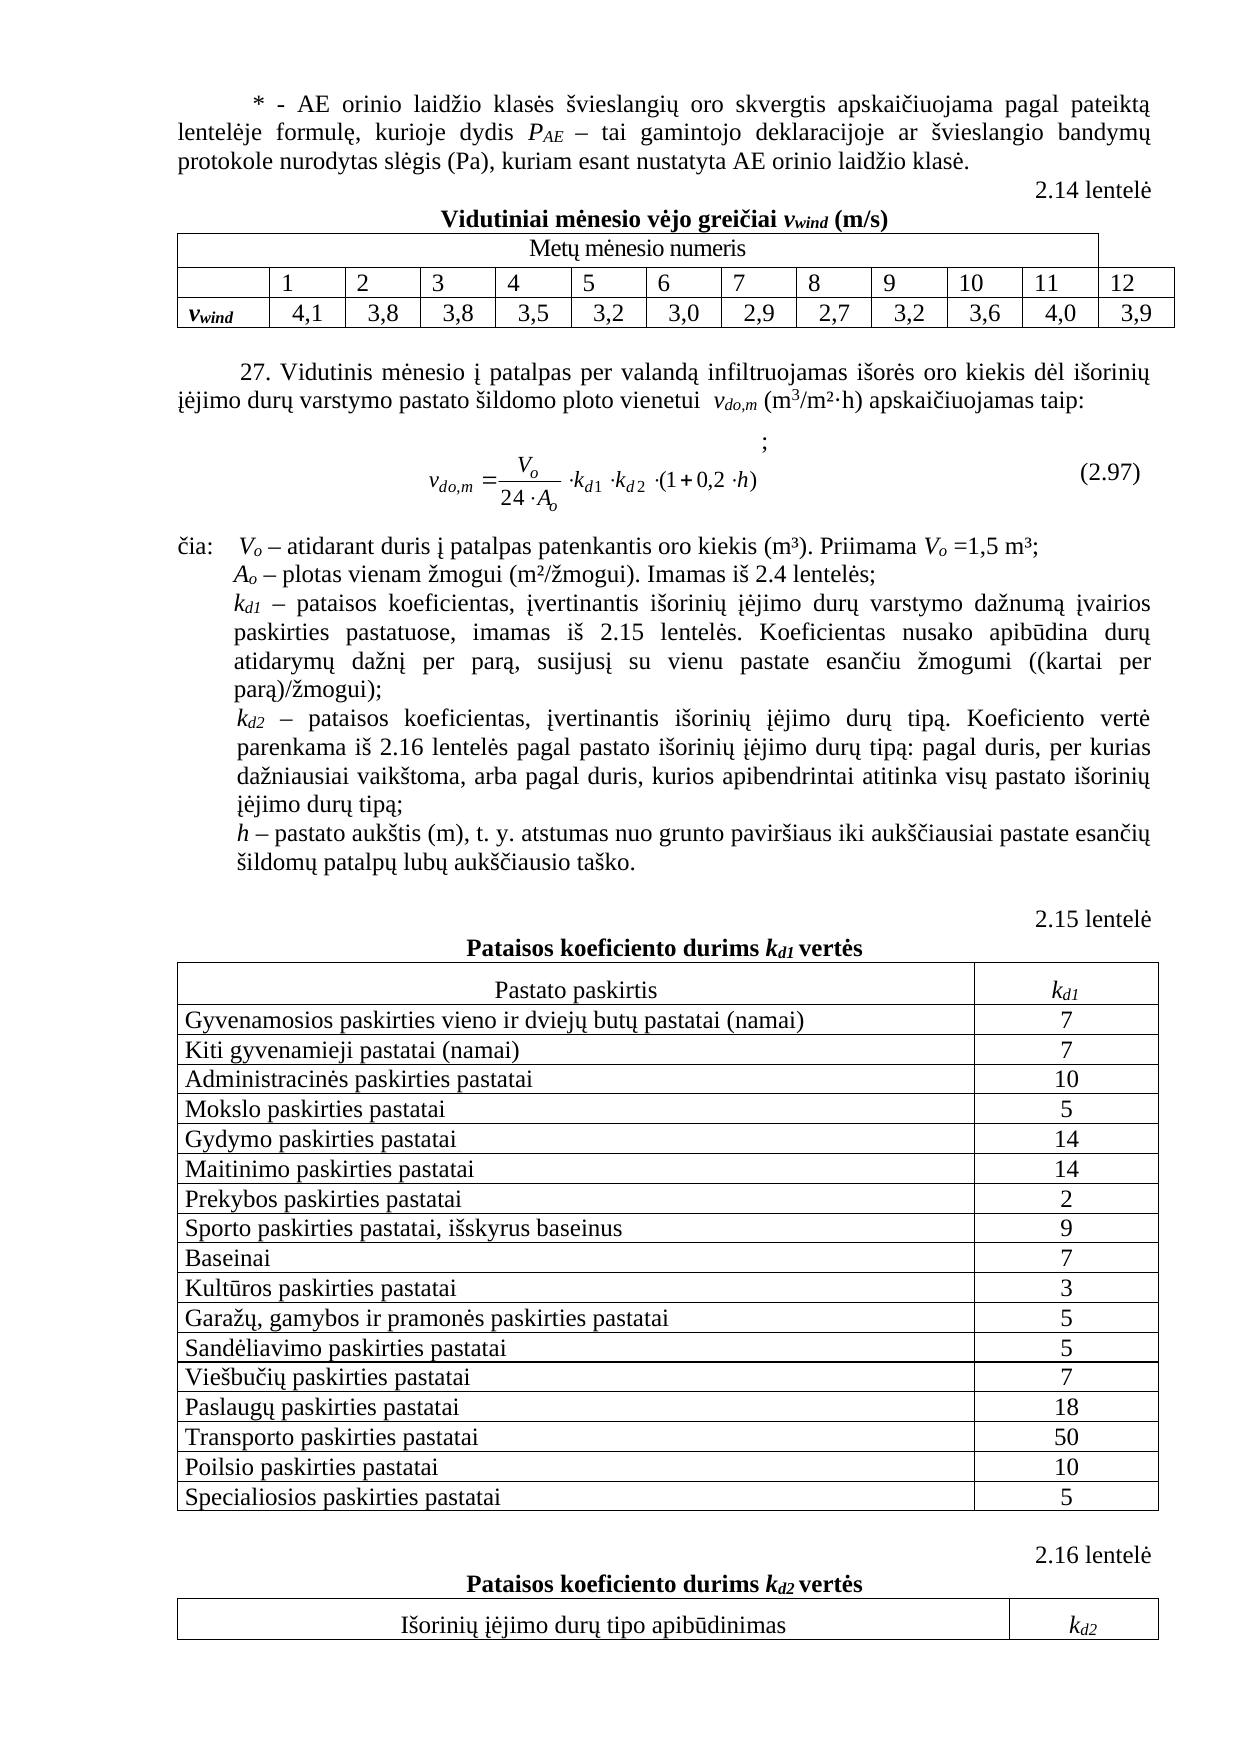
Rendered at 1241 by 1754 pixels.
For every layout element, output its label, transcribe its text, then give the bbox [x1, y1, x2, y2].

table_cell Garažų, gamybos ir pramonės paskirties pastatai [178, 1303, 974, 1332]
table_cell 5 [975, 1333, 1158, 1361]
table_cell Viešbučių paskirties pastatai [178, 1363, 974, 1391]
table_header ; [177, 414, 1016, 531]
table_cell 9 [872, 268, 947, 297]
table_cell Transporto paskirties pastatai [178, 1422, 974, 1451]
text 2.15 lentelė [177, 904, 1152, 933]
table_cell Prekybos paskirties pastatai [178, 1184, 974, 1212]
table_cell 4,1 [270, 298, 345, 327]
text Ao – plotas vienam žmogui (m²/žmogui). Imamas iš 2.4 lentelės; [177, 559, 1152, 588]
table_cell 14 [975, 1154, 1158, 1183]
table_cell Gydymo paskirties pastatai [178, 1124, 974, 1153]
text Pataisos koeficiento durims kd1 vertės [177, 933, 1152, 962]
table_cell 8 [797, 268, 871, 297]
table_cell 3,2 [872, 298, 947, 327]
table_cell 7 [975, 1363, 1158, 1391]
table_cell Maitinimo paskirties pastatai [178, 1154, 974, 1183]
table_cell 3,8 [346, 298, 420, 327]
table_cell 10 [948, 268, 1022, 297]
table_cell 3 [421, 268, 495, 297]
table_cell 11 [1023, 268, 1098, 297]
table_cell Baseinai [178, 1243, 974, 1272]
table_cell Gyvenamosios paskirties vieno ir dviejų butų pastatai (namai) [178, 1005, 974, 1034]
table_cell 7 [722, 268, 796, 297]
text * - AE orinio laidžio klasės švieslangių oro skvergtis apskaičiuojama pagal pateiktą lentelėje formulę, kurioje dydis PAE – tai gamintojo deklaracijoje ar švieslangio bandymų protokole nurodytas slėgis (Pa), kuriam esant nustatyta AE orinio laidžio klasė. [177, 89, 1152, 175]
table_cell vwind [178, 298, 269, 327]
table_cell 9 [975, 1214, 1158, 1242]
table_cell 3,0 [647, 298, 721, 327]
table_cell 3,8 [421, 298, 495, 327]
text Pataisos koeficiento durims kd2 vertės [177, 1569, 1152, 1598]
table_cell 7 [975, 1243, 1158, 1272]
table_cell 5 [975, 1482, 1158, 1510]
table_cell Sporto paskirties pastatai, išskyrus baseinus [178, 1214, 974, 1242]
text kd1 – pataisos koeficientas, įvertinantis išorinių įėjimo durų varstymo dažnumą įvairios paskirties pastatuose, imamas iš 2.15 lentelės. Koeficientas nusako apibūdina durų atidarymų dažnį per parą, susijusį su vienu pastate esančiu žmogumi ((kartai per parą)/žmogui); [233, 588, 1152, 703]
table_cell 3,5 [496, 298, 571, 327]
table_cell 14 [975, 1124, 1158, 1153]
table_cell Poilsio paskirties pastatai [178, 1452, 974, 1481]
text čia: Vo – atidarant duris į patalpas patenkantis oro kiekis (m³). Priimama Vo =1,5 m³; [177, 531, 1152, 559]
table_header Metų mėnesio numeris [178, 234, 1098, 267]
table_cell 3,6 [948, 298, 1022, 327]
table_cell Specialiosios paskirties pastatai [178, 1482, 974, 1510]
table_header [1099, 233, 1174, 267]
table_cell 5 [975, 1303, 1158, 1332]
table_cell Paslaugų paskirties pastatai [178, 1392, 974, 1421]
table_cell 5 [572, 268, 646, 297]
text 27. Vidutinis mėnesio į patalpas per valandą infiltruojamas išorės oro kiekis dėl išorinių įėjimo durų varstymo pastato šildomo ploto vienetui νdo,m (m3/m²·h) apskaičiuojamas taip: [177, 357, 1152, 414]
table_cell 6 [647, 268, 721, 297]
table_cell Kultūros paskirties pastatai [178, 1273, 974, 1302]
table_cell Administracinės paskirties pastatai [178, 1065, 974, 1093]
table_header Pastato paskirtis [178, 963, 974, 1004]
table_cell 4,0 [1023, 298, 1098, 327]
table_cell 1 [270, 268, 345, 297]
text 2.16 lentelė [177, 1540, 1152, 1569]
table_cell 2 [975, 1184, 1158, 1212]
table_cell 50 [975, 1422, 1158, 1451]
table_cell Sandėliavimo paskirties pastatai [178, 1333, 974, 1361]
table_cell 3,2 [572, 298, 646, 327]
table_header (2.97) [1016, 414, 1152, 531]
table_cell Mokslo paskirties pastatai [178, 1094, 974, 1123]
table_cell 18 [975, 1392, 1158, 1421]
table_cell [178, 268, 269, 297]
text Vidutiniai mėnesio vėjo greičiai vwind (m/s) [177, 204, 1152, 232]
text 2.14 lentelė [252, 175, 1152, 204]
table_header Išorinių įėjimo durų tipo apibūdinimas [178, 1599, 1009, 1639]
table_cell 5 [975, 1094, 1158, 1123]
table_cell 3,9 [1099, 298, 1174, 327]
table_cell 4 [496, 268, 571, 297]
table_cell 10 [975, 1065, 1158, 1093]
table_header kd1 [975, 963, 1158, 1004]
table_cell 10 [975, 1452, 1158, 1481]
table_header kd2 [1010, 1599, 1158, 1639]
table_cell 2,9 [722, 298, 796, 327]
table_cell 3 [975, 1273, 1158, 1302]
table_cell 12 [1099, 268, 1174, 297]
text kd2 – pataisos koeficientas, įvertinantis išorinių įėjimo durų tipą. Koeficiento vertė parenkama iš 2.16 lentelės pagal pastato išorinių įėjimo durų tipą: pagal duris, per kurias dažniausiai vaikštoma, arba pagal duris, kurios apibendrintai atitinka visų pastato išorinių įėjimo durų tipą; [237, 703, 1152, 818]
table_cell 7 [975, 1035, 1158, 1063]
table_cell 2,7 [797, 298, 871, 327]
table_cell 7 [975, 1005, 1158, 1034]
table_cell Kiti gyvenamieji pastatai (namai) [178, 1035, 974, 1063]
table_cell 2 [346, 268, 420, 297]
text h – pastato aukštis (m), t. y. atstumas nuo grunto paviršiaus iki aukščiausiai pastate esančių šildomų patalpų lubų aukščiausio taško. [237, 818, 1152, 876]
